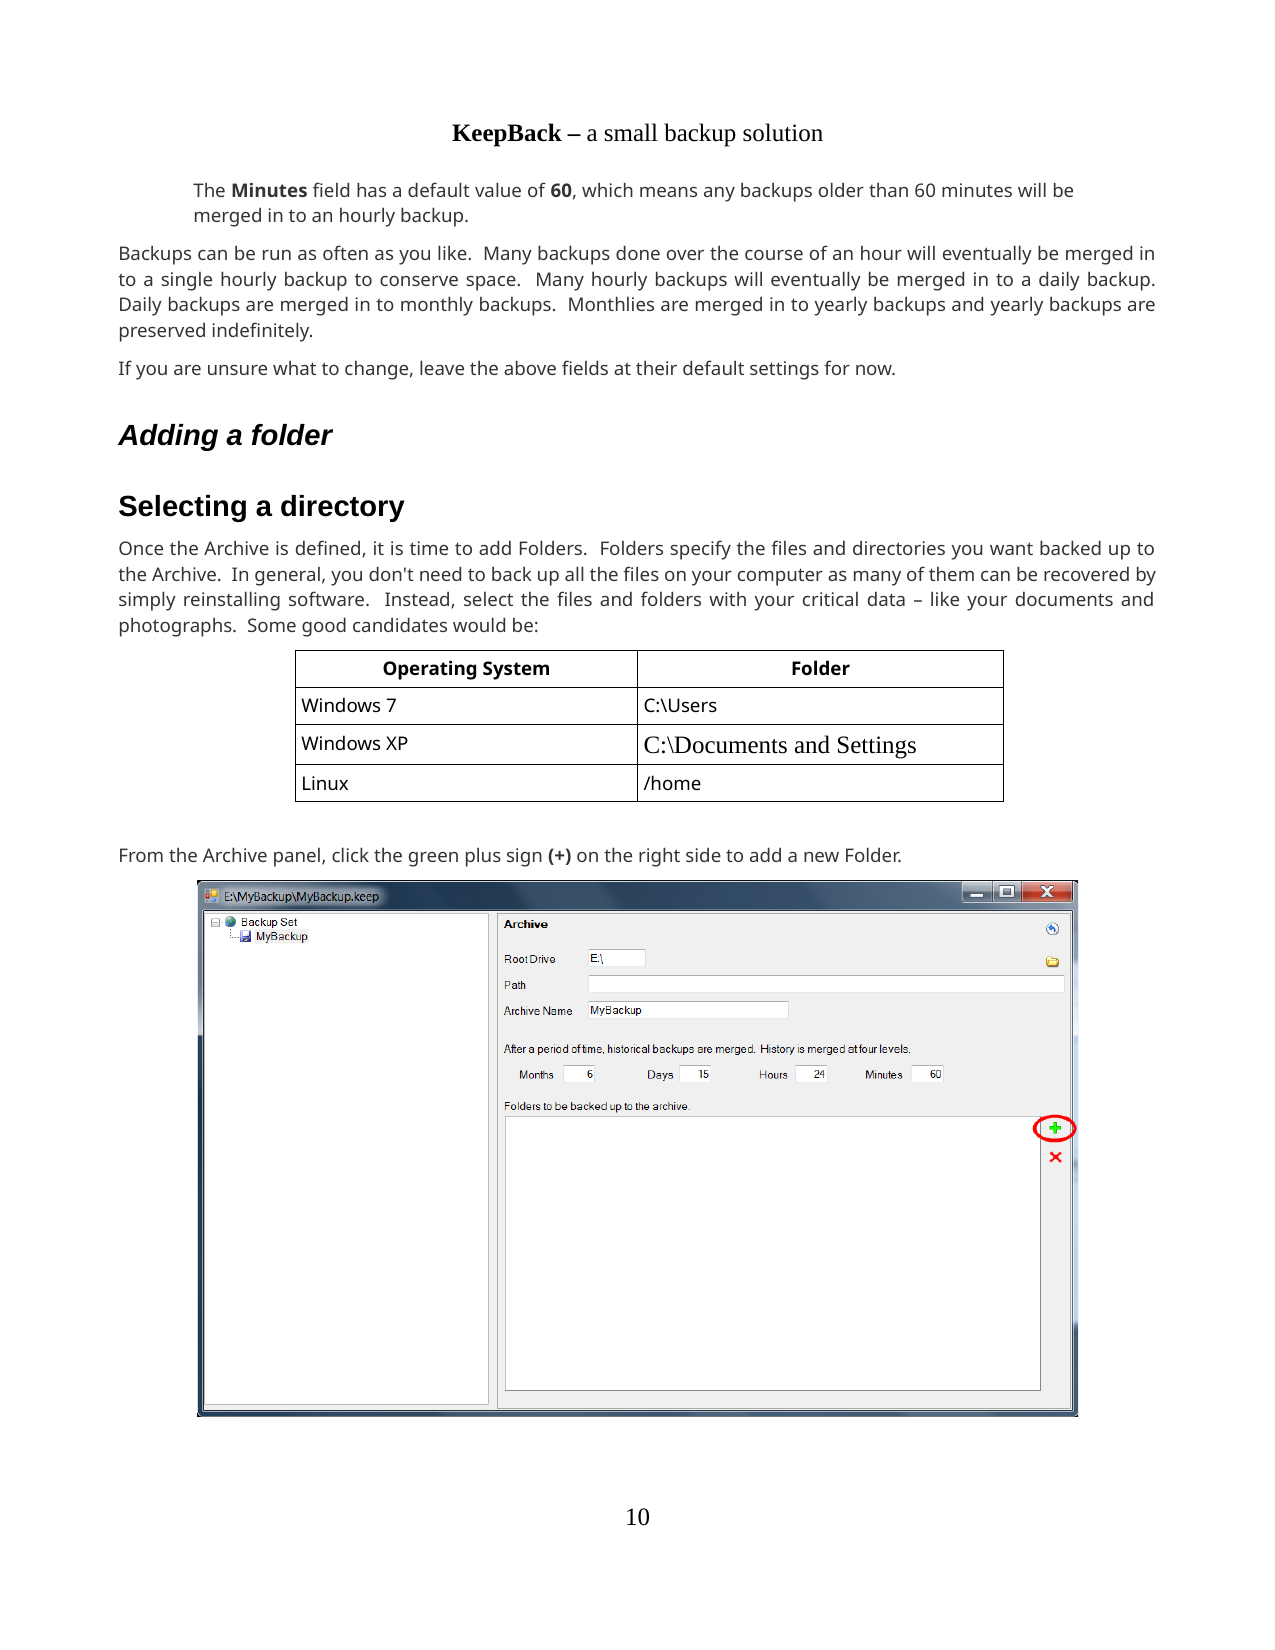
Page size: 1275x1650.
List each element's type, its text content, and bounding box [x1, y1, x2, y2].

text Once the Archive is defined, it is time to add Folders. Folders specify the files and directories you want backed up to the Archive. In general, you don't need to back up all the files on your computer as many of them can be recovered by simply reinstalling software. Instead, select the files and folders with your critical data – like your documents and photographs. Some good candidates would be: [118, 535, 1157, 637]
table_cell Windows XP [296, 725, 637, 764]
subtitle Selecting a directory [118, 489, 1157, 523]
text The Minutes field has a default value of 60, which means any backups older than 60 minutes will be merged in to an hourly backup. [193, 177, 1076, 228]
text If you are unsure what to change, leave the above fields at their default settings for now. [118, 355, 1157, 381]
table_cell C:\Users [638, 688, 1003, 724]
subtitle Adding a folder [118, 418, 1157, 452]
table_header Operating System [296, 651, 637, 687]
text From the Archive panel, click the green plus sign (+) on the right side to add a new Folder. [118, 843, 1157, 868]
picture [197, 880, 1079, 1417]
text Backups can be run as often as you like. Many backups done over the course of an hour will eventually be merged in to a single hourly backup to conserve space. Many hourly backups will eventually be merged in to a daily backup. Daily backups are merged in to monthly backups. Monthlies are merged in to yearly backups and yearly backups are preserved indefinitely. [118, 241, 1157, 343]
table_cell C:\Documents and Settings [638, 725, 1003, 764]
table_header Folder [638, 651, 1003, 687]
table_cell Linux [296, 765, 637, 801]
table_cell /home [638, 765, 1003, 801]
table_cell Windows 7 [296, 688, 637, 724]
